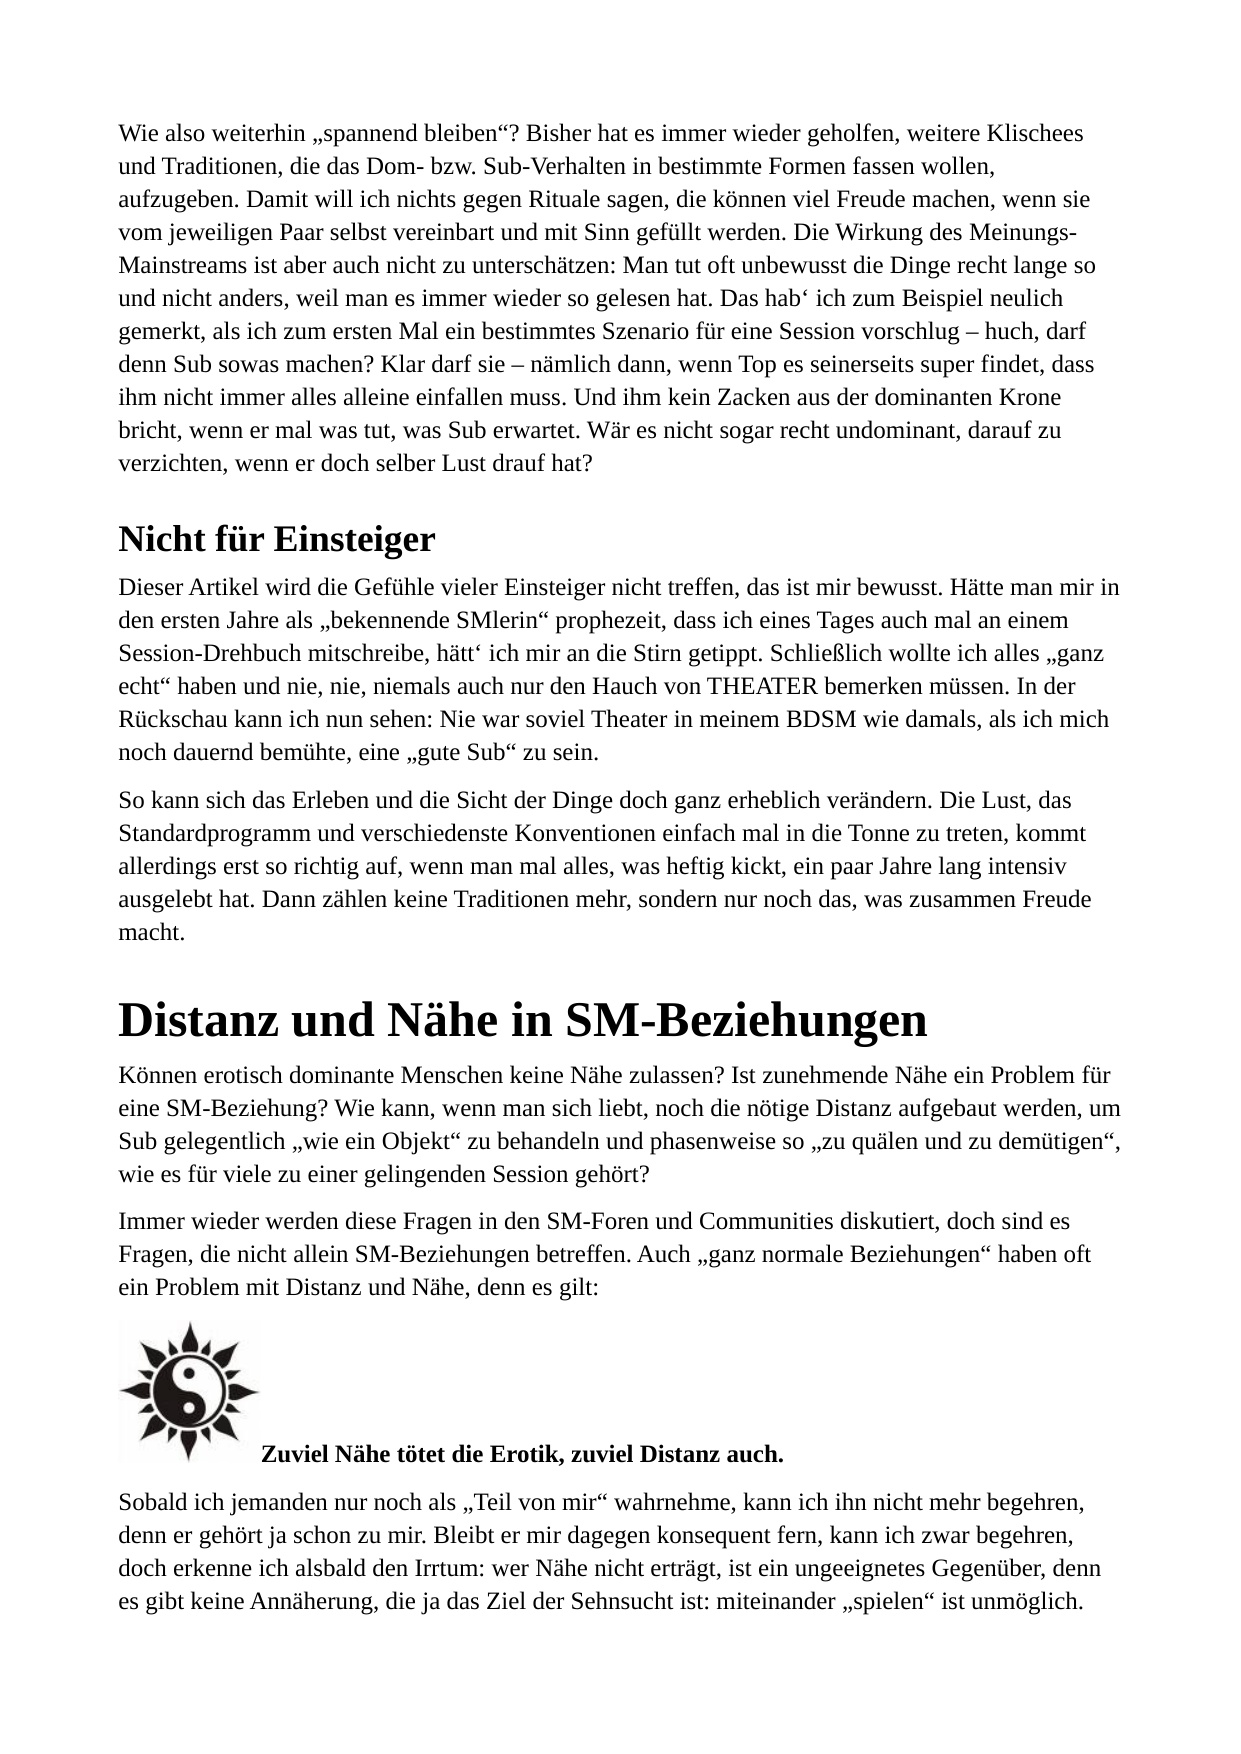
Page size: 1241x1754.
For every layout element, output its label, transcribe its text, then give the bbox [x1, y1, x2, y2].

text Wie also weiterhin „spannend bleiben“? Bisher hat es immer wieder geholfen, weitere Klischees und Traditionen, die das Dom- bzw. Sub-Verhalten in bestimmte Formen fassen wollen, aufzugeben. Damit will ich nichts gegen Rituale sagen, die können viel Freude machen, wenn sie vom jeweiligen Paar selbst vereinbart und mit Sinn gefüllt werden. Die Wirkung des Meinungs-Mainstreams ist aber auch nicht zu unterschätzen: Man tut oft unbewusst die Dinge recht lange so und nicht anders, weil man es immer wieder so gelesen hat. Das hab‘ ich zum Beispiel neulich gemerkt, als ich zum ersten Mal ein bestimmtes Szenario für eine Session vorschlug – huch, darf denn Sub sowas machen? Klar darf sie – nämlich dann, wenn Top es seinerseits super findet, dass ihm nicht immer alles alleine einfallen muss. Und ihm kein Zacken aus der dominanten Krone bricht, wenn er mal was tut, was Sub erwartet. Wär es nicht sogar recht undominant, darauf zu verzichten, wenn er doch selber Lust drauf hat? [118, 118, 1122, 477]
text Können erotisch dominante Menschen keine Nähe zulassen? Ist zunehmende Nähe ein Problem für eine SM-Beziehung? Wie kann, wenn man sich liebt, noch die nötige Distanz aufgebaut werden, um Sub gelegentlich „wie ein Objekt“ zu behandeln und phasenweise so „zu quälen und zu demütigen“, wie es für viele zu einer gelingenden Session gehört? [118, 1060, 1122, 1188]
text Sobald ich jemanden nur noch als „Teil von mir“ wahrnehme, kann ich ihn nicht mehr begehren, denn er gehört ja schon zu mir. Bleibt er mir dagegen konsequent fern, kann ich zwar begehren, doch erkenne ich alsbald den Irrtum: wer Nähe nicht erträgt, ist ein ungeeignetes Gegenüber, denn es gibt keine Annäherung, die ja das Ziel der Sehnsucht ist: miteinander „spielen“ ist unmöglich. [118, 1487, 1122, 1615]
text So kann sich das Erleben und die Sicht der Dinge doch ganz erheblich verändern. Die Lust, das Standardprogramm und verschiedenste Konventionen einfach mal in die Tonne zu treten, kommt allerdings erst so richtig auf, wenn man mal alles, was heftig kickt, ein paar Jahre lang intensiv ausgelebt hat. Dann zählen keine Traditionen mehr, sondern nur noch das, was zusammen Freude macht. [118, 785, 1122, 946]
text Zuviel Nähe tötet die Erotik, zuviel Distanz auch. [118, 1320, 1122, 1468]
text Immer wieder werden diese Fragen in den SM-Foren und Communities diskutiert, doch sind es Fragen, die nicht allein SM-Beziehungen betreffen. Auch „ganz normale Beziehungen“ haben oft ein Problem mit Distanz und Nähe, denn es gilt: [118, 1206, 1122, 1301]
subtitle Nicht für Einsteiger [118, 517, 1122, 560]
subtitle Distanz und Nähe in SM-Beziehungen [118, 990, 1122, 1047]
picture [118, 1320, 261, 1463]
text Dieser Artikel wird die Gefühle vieler Einsteiger nicht treffen, das ist mir bewusst. Hätte man mir in den ersten Jahre als „bekennende SMlerin“ prophezeit, dass ich eines Tages auch mal an einem Session-Drehbuch mitschreibe, hätt‘ ich mir an die Stirn getippt. Schließlich wollte ich alles „ganz echt“ haben und nie, nie, niemals auch nur den Hauch von THEATER bemerken müssen. In der Rückschau kann ich nun sehen: Nie war soviel Theater in meinem BDSM wie damals, als ich mich noch dauernd bemühte, eine „gute Sub“ zu sein. [118, 572, 1122, 766]
